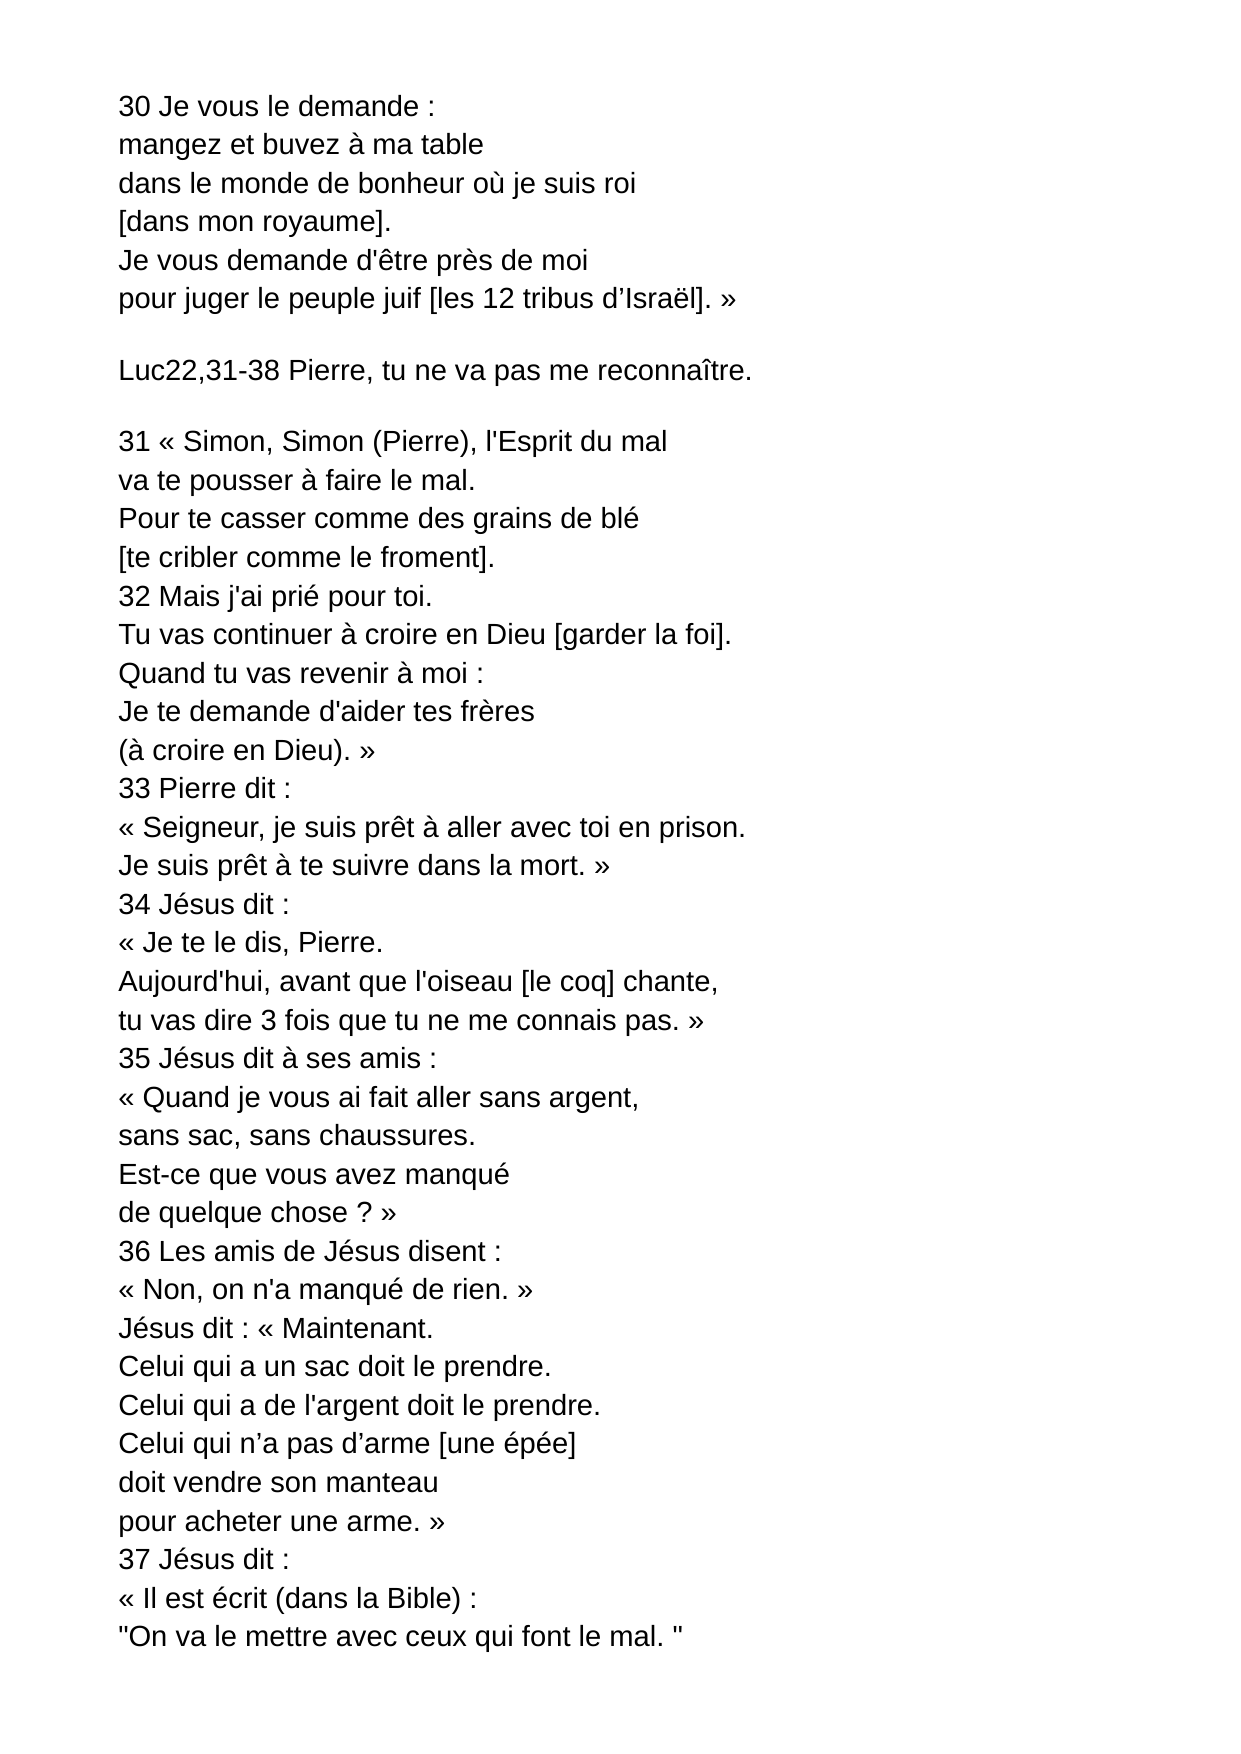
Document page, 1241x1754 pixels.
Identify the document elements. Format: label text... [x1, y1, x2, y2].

text 35 Jésus dit à ses amis : [118, 1041, 1122, 1074]
text Celui qui n’a pas d’arme [une épée] [118, 1426, 1122, 1460]
text Je vous demande d'être près de moi [118, 243, 1122, 276]
text tu vas dire 3 fois que tu ne me connais pas. » [118, 1002, 1122, 1036]
text Aujourd'hui, avant que l'oiseau [le coq] chante, [118, 964, 1122, 997]
text Je suis prêt à te suivre dans la mort. » [118, 848, 1122, 882]
text Quand tu vas revenir à moi : [118, 656, 1122, 689]
text 34 Jésus dit : [118, 887, 1122, 920]
text « Il est écrit (dans la Bible) : [118, 1581, 1122, 1614]
text de quelque chose ? » [118, 1195, 1122, 1229]
text sans sac, sans chaussures. [118, 1118, 1122, 1152]
text va te pousser à faire le mal. [118, 463, 1122, 496]
text (à croire en Dieu). » [118, 733, 1122, 766]
text 37 Jésus dit : [118, 1542, 1122, 1576]
text Pour te casser comme des grains de blé [118, 501, 1122, 535]
text Tu vas continuer à croire en Dieu [garder la foi]. [118, 617, 1122, 651]
text 33 Pierre dit : [118, 771, 1122, 805]
text [te cribler comme le froment]. [118, 540, 1122, 573]
text « Quand je vous ai fait aller sans argent, [118, 1079, 1122, 1113]
text « Non, on n'a manqué de rien. » [118, 1272, 1122, 1306]
text [dans mon royaume]. [118, 204, 1122, 238]
text Je te demande d'aider tes frères [118, 694, 1122, 728]
text pour juger le peuple juif [les 12 tribus d’Israël]. » [118, 281, 1122, 315]
text 31 « Simon, Simon (Pierre), l'Esprit du mal [118, 424, 1122, 458]
text « Je te le dis, Pierre. [118, 925, 1122, 959]
text « Seigneur, je suis prêt à aller avec toi en prison. [118, 810, 1122, 843]
text Celui qui a de l'argent doit le prendre. [118, 1388, 1122, 1421]
text 32 Mais j'ai prié pour toi. [118, 578, 1122, 612]
text 36 Les amis de Jésus disent : [118, 1234, 1122, 1267]
text dans le monde de bonheur où je suis roi [118, 166, 1122, 199]
text mangez et buvez à ma table [118, 127, 1122, 161]
text doit vendre son manteau [118, 1465, 1122, 1498]
text Luc22,31-38 Pierre, tu ne va pas me reconnaître. [118, 353, 1122, 386]
text Est-ce que vous avez manqué [118, 1157, 1122, 1190]
text 30 Je vous le demande : [118, 88, 1122, 122]
text "On va le mettre avec ceux qui font le mal. " [118, 1619, 1122, 1653]
text Jésus dit : « Maintenant. [118, 1311, 1122, 1344]
text Celui qui a un sac doit le prendre. [118, 1349, 1122, 1383]
text pour acheter une arme. » [118, 1503, 1122, 1537]
